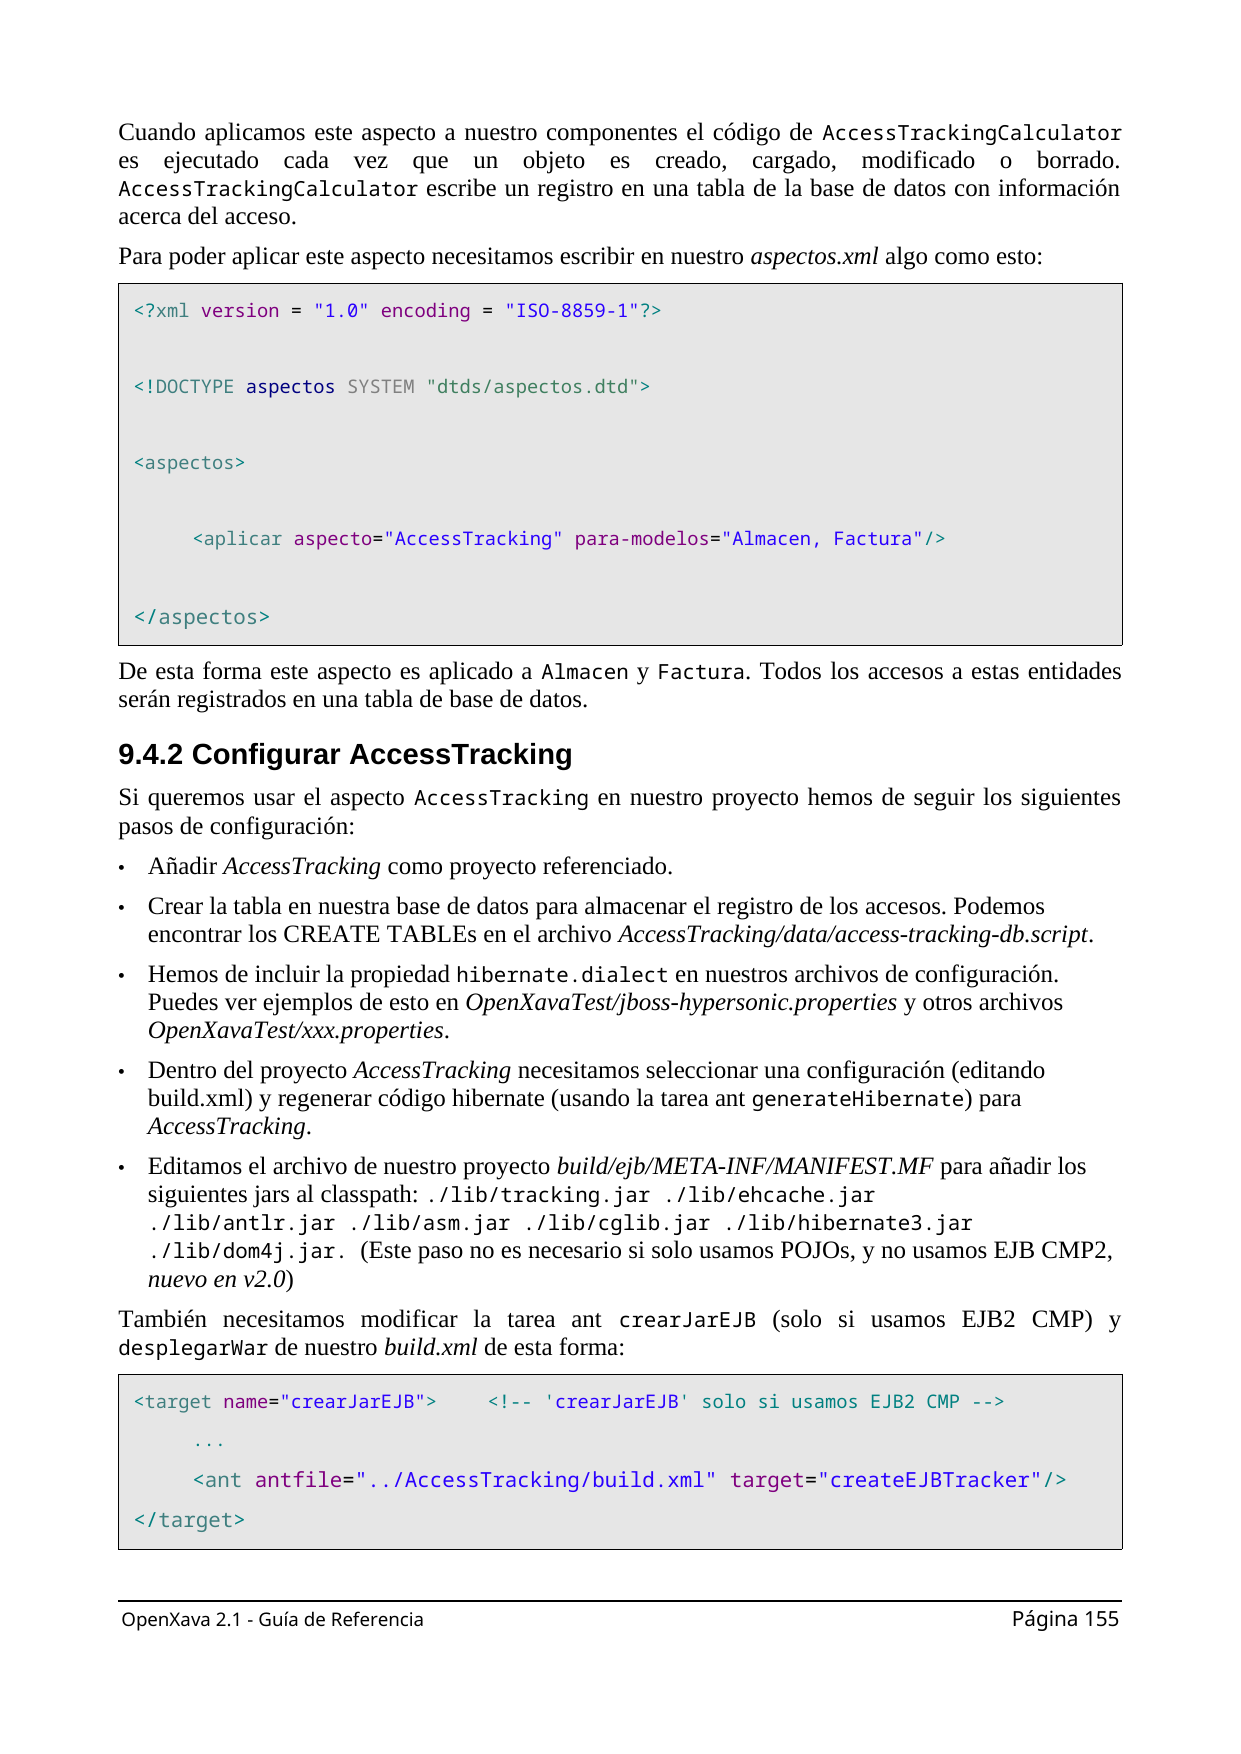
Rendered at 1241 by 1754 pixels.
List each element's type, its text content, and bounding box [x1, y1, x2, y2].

text <ant antfile="../AccessTracking/build.xml" target="createEJBTracker"/> [119, 1450, 1122, 1491]
text <!DOCTYPE aspectos SYSTEM "dtds/aspectos.dtd"> [119, 359, 1122, 397]
text <?xml version = "1.0" encoding = "ISO-8859-1"?> [119, 284, 1122, 321]
text <aplicar aspecto="AccessTracking" para-modelos="Almacen, Factura"/> [119, 511, 1122, 549]
text Para poder aplicar este aspecto necesitamos escribir en nuestro aspectos.xml algo como esto: [118, 242, 1122, 270]
text Cuando aplicamos este aspecto a nuestro componentes el código de AccessTrackingCalculator es ejecutado cada vez que un objeto es creado, cargado, modificado o borrado. AccessTrackingCalculator escribe un registro en una tabla de la base de datos con información acerca del acceso. [118, 118, 1122, 230]
list Añadir AccessTracking como proyecto referenciado. [118, 852, 1122, 880]
list Editamos el archivo de nuestro proyecto build/ejb/META-INF/MANIFEST.MF para añadir los siguientes jars al classpath: ./lib/tracking.jar ./lib/ehcache.jar ./lib/antlr.jar ./lib/asm.jar ./lib/cglib.jar ./lib/hibernate3.jar ./lib/dom4j.jar. (Este paso no es necesario si solo usamos POJOs, y no usamos EJB CMP2, nuevo en v2.0) [118, 1152, 1122, 1292]
text </aspectos> [119, 587, 1122, 645]
text <target name="crearJarEJB"> <!-- 'crearJarEJB' solo si usamos EJB2 CMP --> [119, 1375, 1122, 1412]
text <aspectos> [119, 435, 1122, 473]
text </target> [119, 1491, 1122, 1549]
list Hemos de incluir la propiedad hibernate.dialect en nuestros archivos de configuración. Puedes ver ejemplos de esto en OpenXavaTest/jboss-hypersonic.properties y otros archivos OpenXavaTest/xxx.properties. [118, 960, 1122, 1044]
list Dentro del proyecto AccessTracking necesitamos seleccionar una configuración (editando build.xml) y regenerar código hibernate (usando la tarea ant generateHibernate) para AccessTracking. [118, 1056, 1122, 1140]
subtitle Configurar AccessTracking [118, 738, 1122, 771]
text Si queremos usar el aspecto AccessTracking en nuestro proyecto hemos de seguir los siguientes pasos de configuración: [118, 783, 1122, 839]
text También necesitamos modificar la tarea ant crearJarEJB (solo si usamos EJB2 CMP) y desplegarWar de nuestro build.xml de esta forma: [118, 1305, 1122, 1361]
text De esta forma este aspecto es aplicado a Almacen y Factura. Todos los accesos a estas entidades serán registrados en una tabla de base de datos. [118, 657, 1122, 713]
text ... [119, 1412, 1122, 1450]
list Crear la tabla en nuestra base de datos para almacenar el registro de los accesos. Podemos encontrar los CREATE TABLEs en el archivo AccessTracking/data/access-tracking-db.script. [118, 892, 1122, 948]
